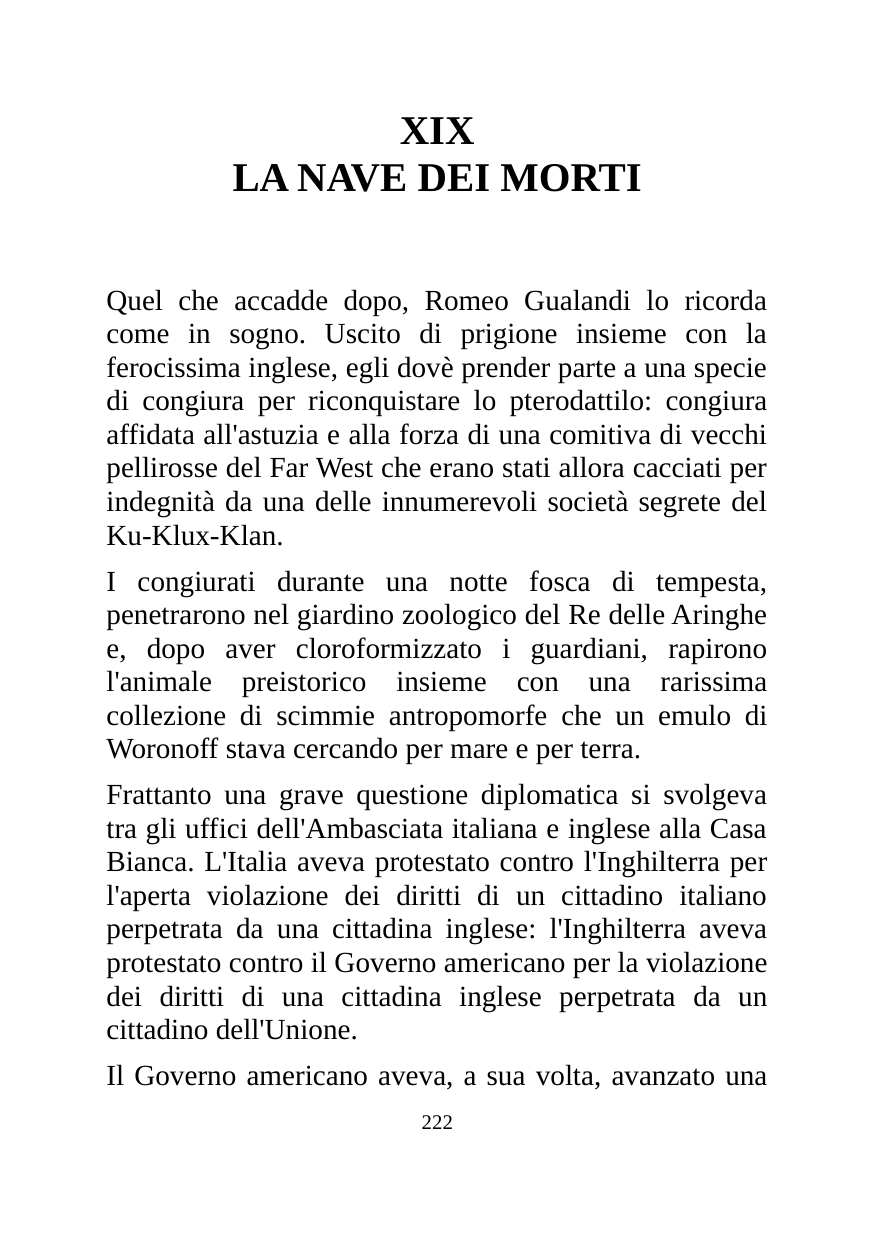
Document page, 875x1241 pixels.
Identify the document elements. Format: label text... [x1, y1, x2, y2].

text I congiurati durante una notte fosca di tempesta, penetrarono nel giardino zoologico del Re delle Aringhe e, dopo aver cloroformizzato i guardiani, rapirono l'animale preistorico insieme con una rarissima collezione di scimmie antropomorfe che un emulo di Woronoff stava cercando per mare e per terra. [106, 564, 768, 765]
text Frattanto una grave questione diplomatica si svolgeva tra gli uffici dell'Ambasciata italiana e inglese alla Casa Bianca. L'Italia aveva protestato contro l'Inghilterra per l'aperta violazione dei diritti di un cittadino italiano perpetrata da una cittadina inglese: l'Inghilterra aveva protestato contro il Governo americano per la violazione dei diritti di una cittadina inglese perpetrata da un cittadino dell'Unione. [106, 777, 768, 1046]
text Il Governo americano aveva, a sua volta, avanzato una [106, 1058, 768, 1092]
subtitle XIX LA NAVE DEI MORTI [106, 106, 768, 200]
text Quel che accadde dopo, Romeo Gualandi lo ricorda come in sogno. Uscito di prigione insieme con la ferocissima inglese, egli dovè prender parte a una specie di congiura per riconquistare lo pterodattilo: congiura affidata all'astuzia e alla forza di una comitiva di vecchi pellirosse del Far West che erano stati allora cacciati per indegnità da una delle innumerevoli società segrete del Ku-Klux-Klan. [106, 283, 768, 551]
